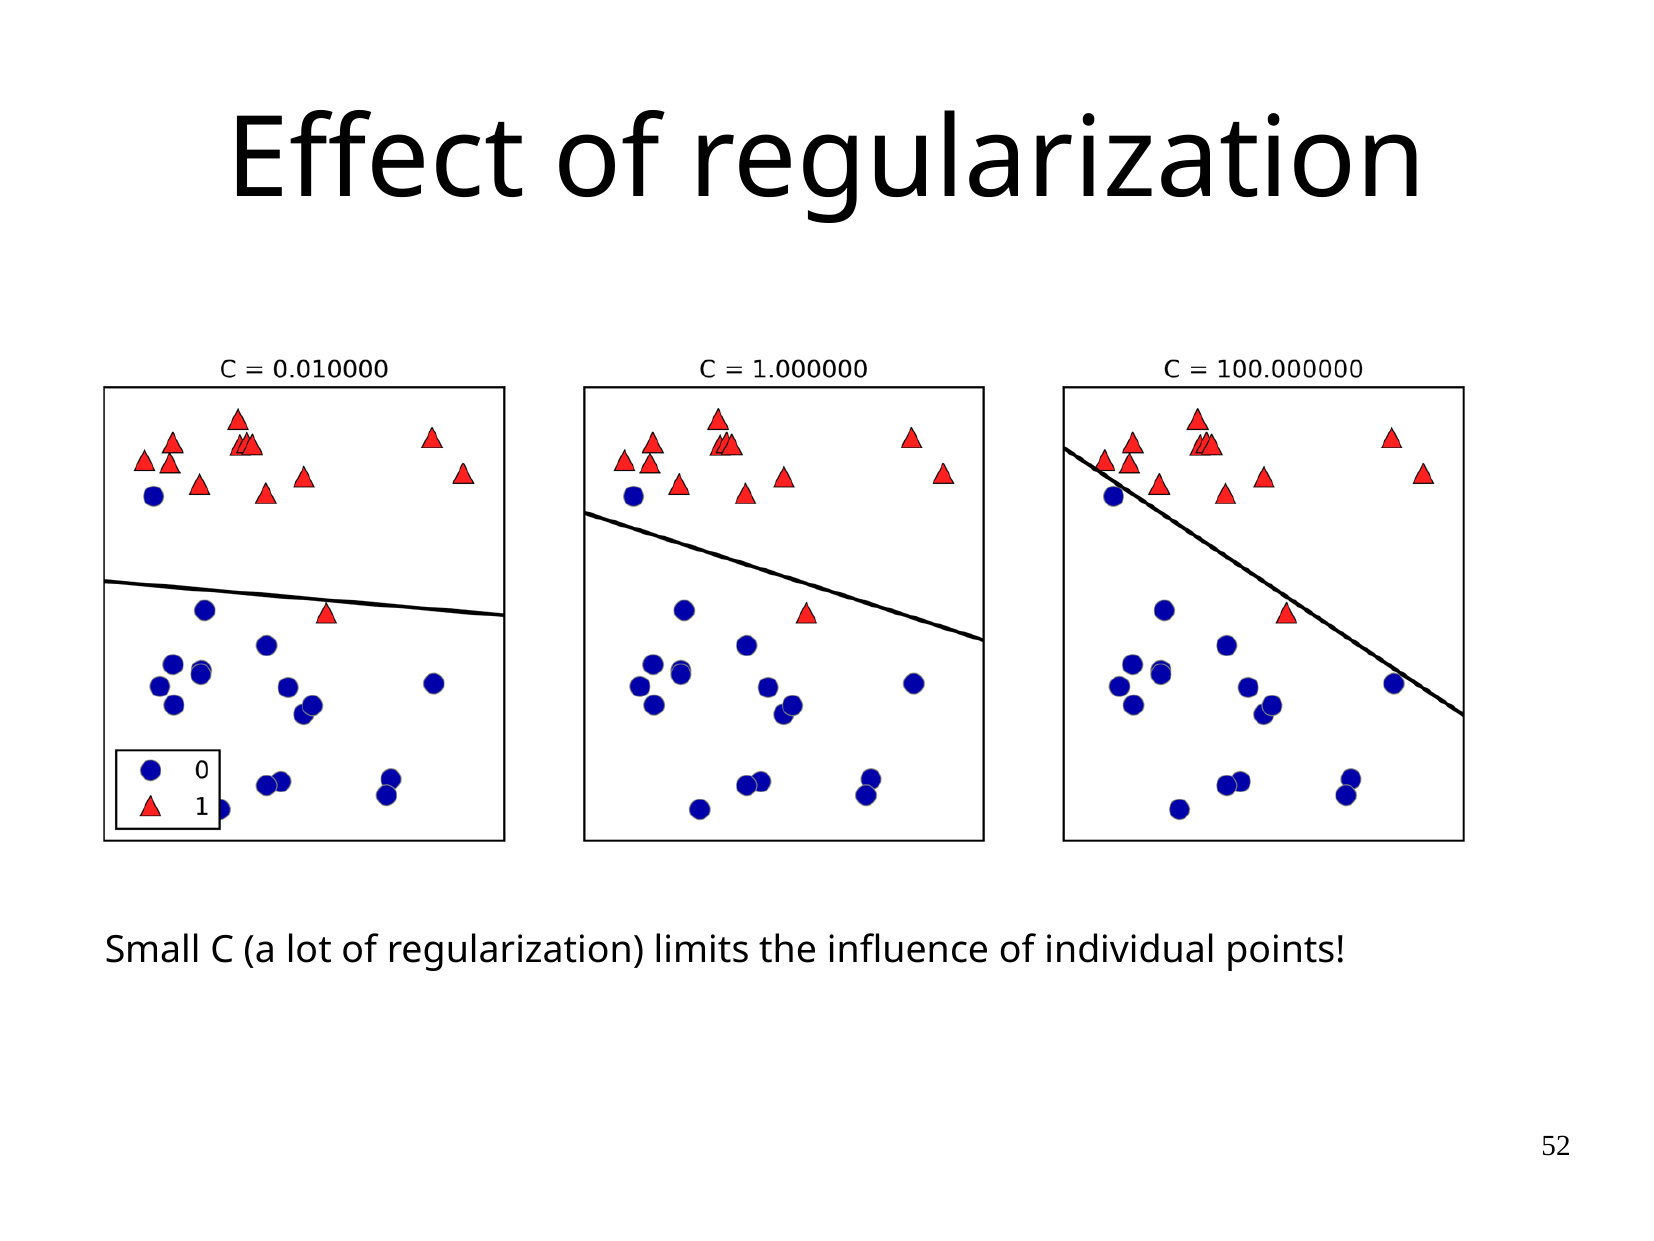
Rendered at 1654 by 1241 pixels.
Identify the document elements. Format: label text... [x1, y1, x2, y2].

title Effect of regularization [82, 49, 1571, 257]
picture [89, 344, 1478, 856]
text_box Small C (a lot of regularization) limits the influence of individual points! [90, 915, 1471, 968]
